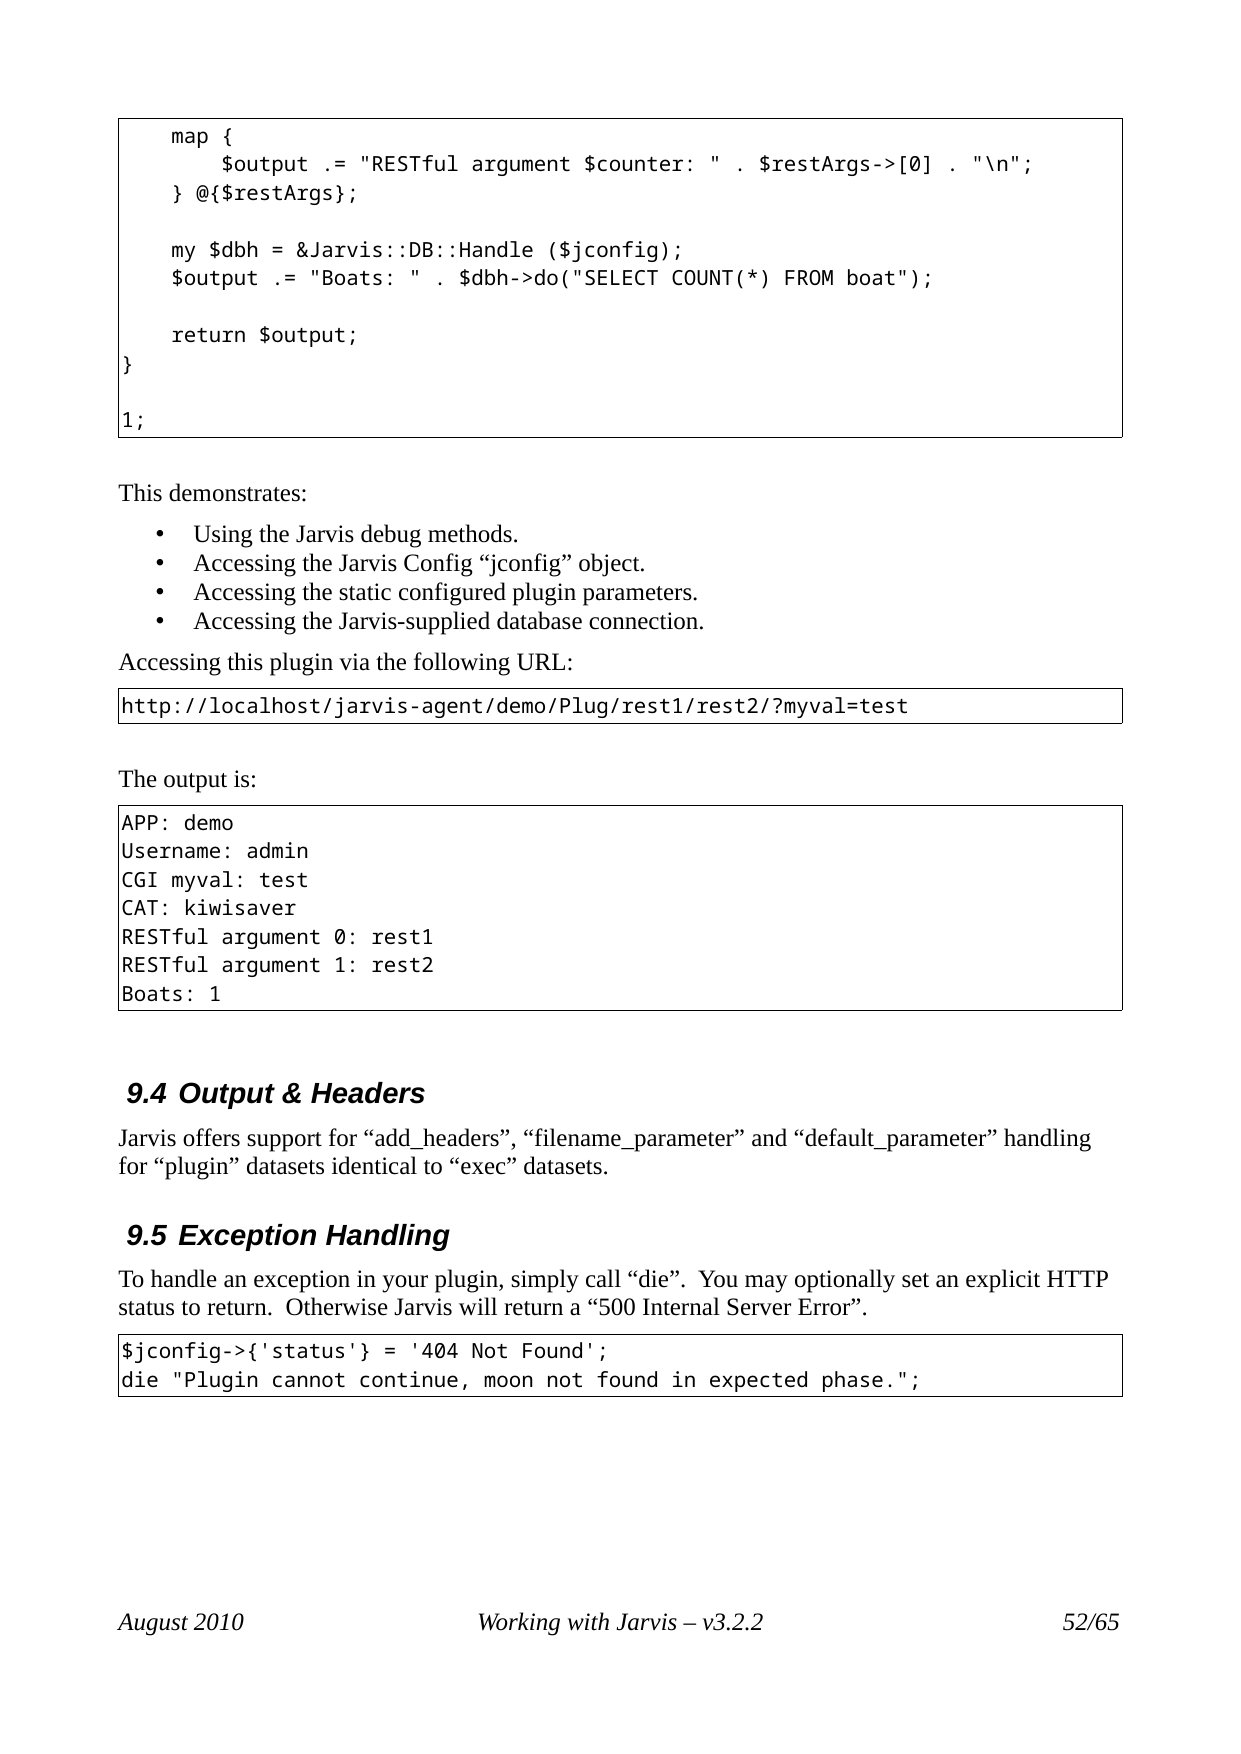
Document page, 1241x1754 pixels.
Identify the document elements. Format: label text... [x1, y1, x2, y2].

text $jconfig->{'status'} = '404 Not Found'; [119, 1335, 1122, 1362]
text 1; [119, 402, 1122, 437]
text Username: admin [119, 834, 1122, 862]
text APP: demo [119, 806, 1122, 834]
text die "Plugin cannot continue, moon not found in expected phase."; [119, 1362, 1122, 1396]
text RESTful argument 0: rest1 [119, 919, 1122, 947]
text my $dbh = &Jarvis::DB::Handle ($jconfig); [119, 232, 1122, 260]
text Boats: 1 [119, 976, 1122, 1010]
list Accessing the static configured plugin parameters. [156, 577, 1122, 606]
list Accessing the Jarvis Config “jconfig” object. [156, 548, 1122, 577]
text $output .= "RESTful argument $counter: " . $restArgs->[0] . "\n"; [119, 147, 1122, 175]
text RESTful argument 1: rest2 [119, 947, 1122, 976]
text CGI myval: test [119, 862, 1122, 891]
text CAT: kiwisaver [119, 891, 1122, 919]
subtitle Output & Headers [118, 1077, 1122, 1110]
text http://localhost/jarvis-agent/demo/Plug/rest1/rest2/?myval=test [119, 689, 1122, 723]
list Accessing the Jarvis-supplied database connection. [156, 606, 1122, 634]
subtitle Exception Handling [118, 1218, 1122, 1251]
text map { [119, 119, 1122, 147]
text This demonstrates: [118, 478, 1122, 507]
text return $output; [119, 317, 1122, 346]
text Jarvis offers support for “add_headers”, “filename_parameter” and “default_parameter” handling for “plugin” datasets identical to “exec” datasets. [118, 1123, 1122, 1180]
text The output is: [118, 764, 1122, 793]
list Using the Jarvis debug methods. [156, 519, 1122, 548]
text Accessing this plugin via the following URL: [118, 647, 1122, 676]
text To handle an exception in your plugin, simply call “die”. You may optionally set an explicit HTTP status to return. Otherwise Jarvis will return a “500 Internal Server Error”. [118, 1264, 1122, 1321]
text $output .= "Boats: " . $dbh->do("SELECT COUNT(*) FROM boat"); [119, 260, 1122, 292]
text } [119, 346, 1122, 377]
text } @{$restArgs}; [119, 175, 1122, 206]
